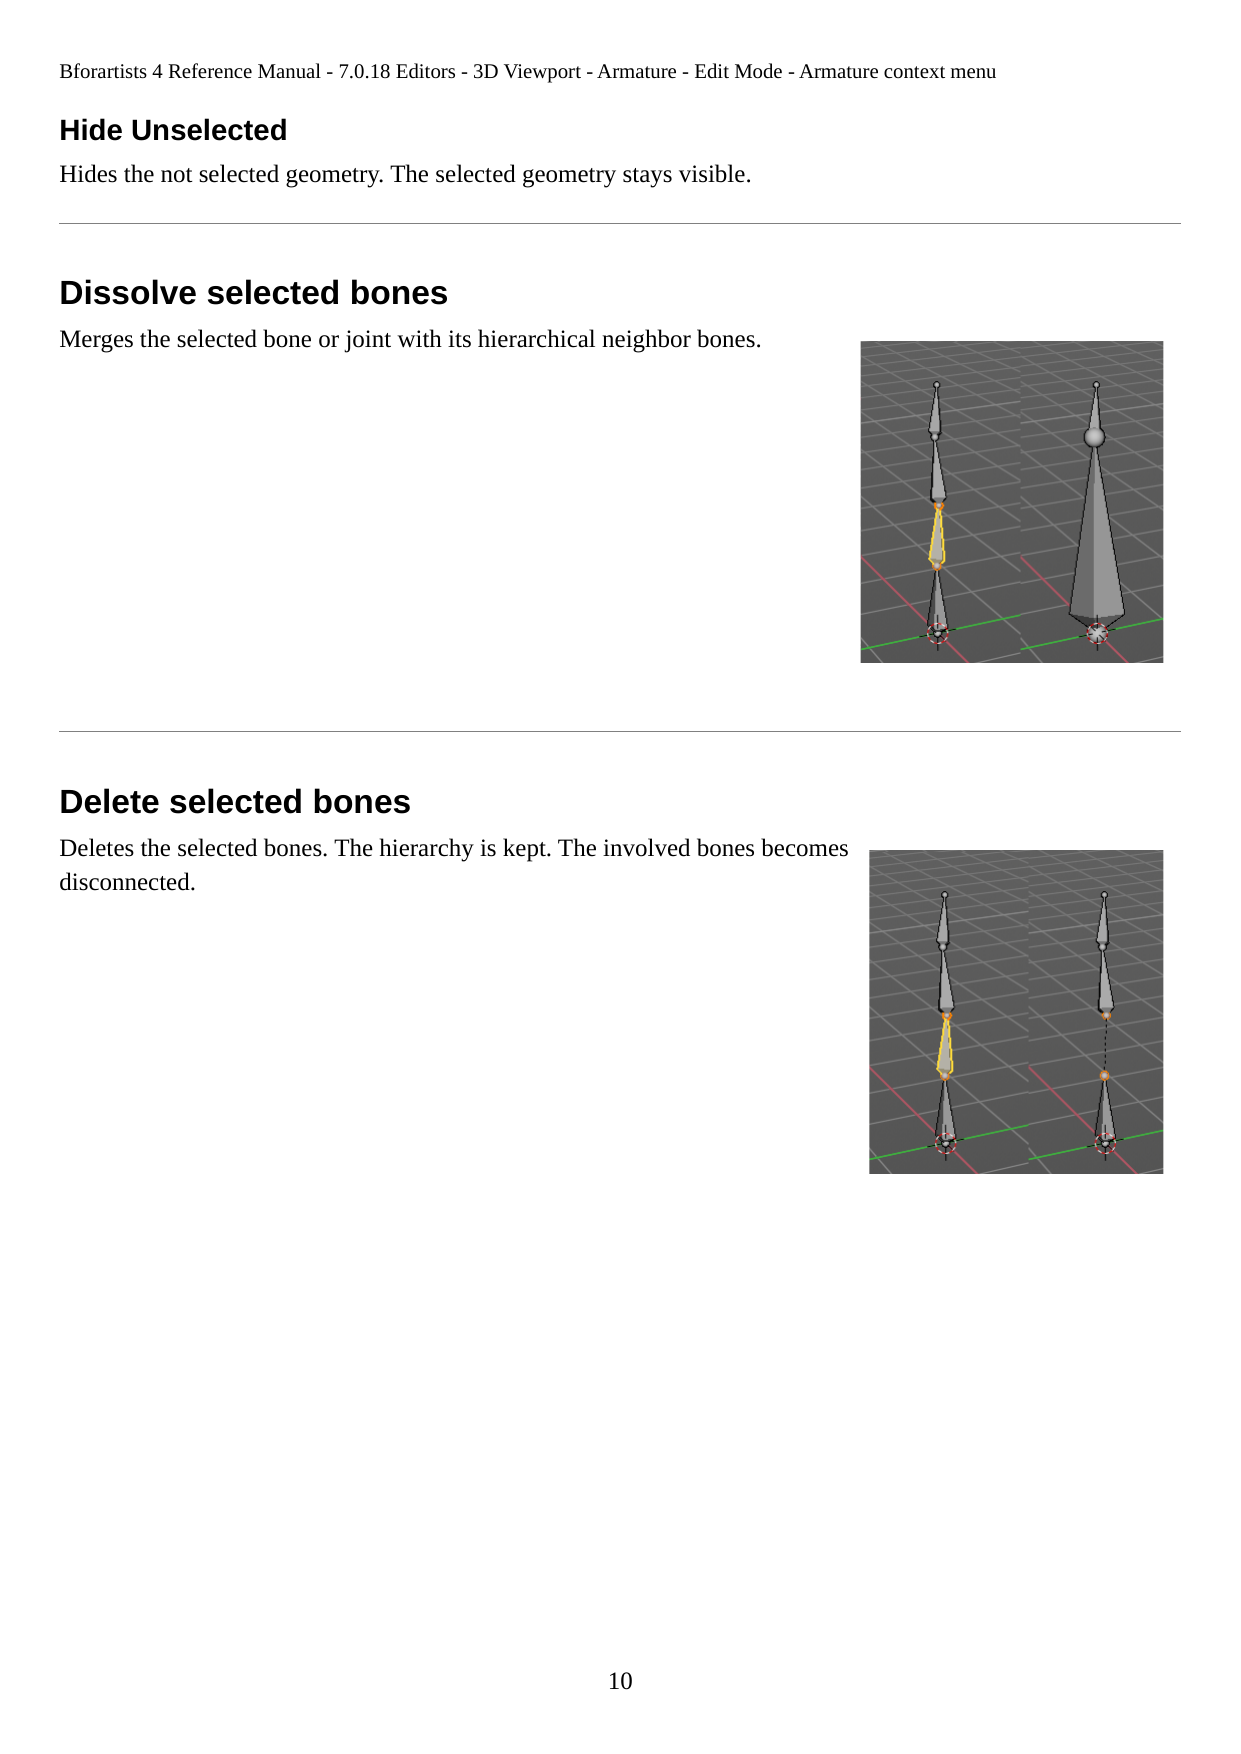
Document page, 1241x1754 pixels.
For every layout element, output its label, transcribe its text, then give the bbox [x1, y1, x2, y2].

text Hides the not selected geometry. The selected geometry stays visible. [59, 159, 1181, 188]
text Deletes the selected bones. The hierarchy is kept. The involved bones becomes disconnected. [59, 833, 1181, 896]
picture [869, 850, 1164, 1174]
text Merges the selected bone or joint with its hierarchical neighbor bones. [59, 324, 1181, 353]
subtitle Delete selected bones [59, 782, 1181, 820]
subtitle Dissolve selected bones [59, 273, 1181, 312]
subtitle Hide Unselected [59, 113, 1181, 146]
picture [860, 341, 1164, 663]
